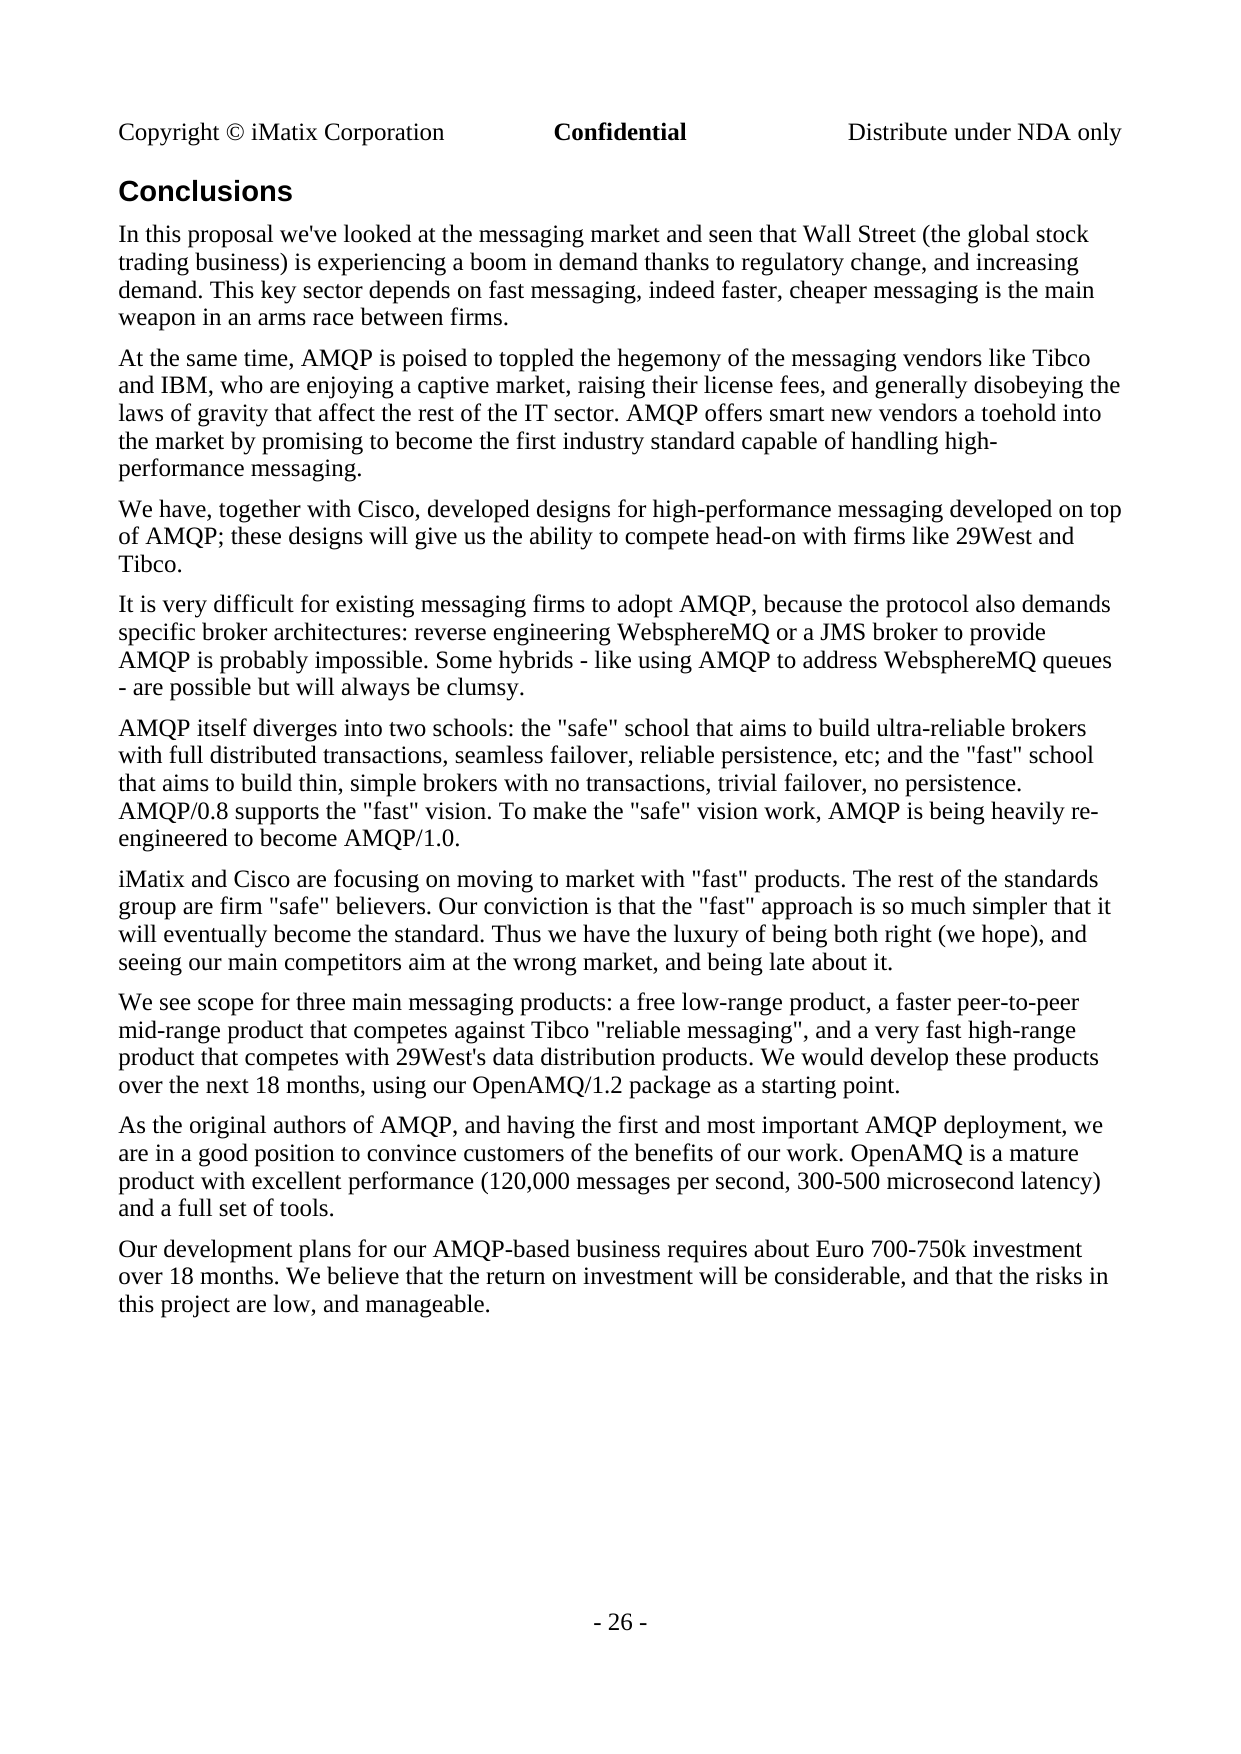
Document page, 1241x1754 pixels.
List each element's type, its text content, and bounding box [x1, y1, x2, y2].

text At the same time, AMQP is poised to toppled the hegemony of the messaging vendors like Tibco and IBM, who are enjoying a captive market, raising their license fees, and generally disobeying the laws of gravity that affect the rest of the IT sector. AMQP offers smart new vendors a toehold into the market by promising to become the first industry standard capable of handling high-performance messaging. [118, 344, 1122, 482]
text AMQP itself diverges into two schools: the "safe" school that aims to build ultra-reliable brokers with full distributed transactions, seamless failover, reliable persistence, etc; and the "fast" school that aims to build thin, simple brokers with no transactions, trivial failover, no persistence. AMQP/0.8 supports the "fast" vision. To make the "safe" vision work, AMQP is being heavily re-engineered to become AMQP/1.0. [118, 714, 1122, 852]
text As the original authors of AMQP, and having the first and most important AMQP deployment, we are in a good position to convince customers of the benefits of our work. OpenAMQ is a mature product with excellent performance (120,000 messages per second, 300-500 microsecond latency) and a full set of tools. [118, 1111, 1122, 1222]
subtitle Conclusions [118, 175, 1122, 208]
text We have, together with Cisco, developed designs for high-performance messaging developed on top of AMQP; these designs will give us the ability to compete head-on with firms like 29West and Tibco. [118, 495, 1122, 578]
text We see scope for three main messaging products: a free low-range product, a faster peer-to-peer mid-range product that competes against Tibco "reliable messaging", and a very fast high-range product that competes with 29West's data distribution products. We would develop these products over the next 18 months, using our OpenAMQ/1.2 package as a starting point. [118, 988, 1122, 1099]
text Our development plans for our AMQP-based business requires about Euro 700-750k investment over 18 months. We believe that the return on investment will be considerable, and that the risks in this project are low, and manageable. [118, 1235, 1122, 1318]
text iMatix and Cisco are focusing on moving to market with "fast" products. The rest of the standards group are firm "safe" believers. Our conviction is that the "fast" approach is so much simpler that it will eventually become the standard. Thus we have the luxury of being both right (we hope), and seeing our main competitors aim at the wrong market, and being late about it. [118, 865, 1122, 976]
text In this proposal we've looked at the messaging market and seen that Wall Street (the global stock trading business) is experiencing a boom in demand thanks to regulatory change, and increasing demand. This key sector depends on fast messaging, indeed faster, cheaper messaging is the main weapon in an arms race between firms. [118, 220, 1122, 331]
text It is very difficult for existing messaging firms to adopt AMQP, because the protocol also demands specific broker architectures: reverse engineering WebsphereMQ or a JMS broker to provide AMQP is probably impossible. Some hybrids - like using AMQP to address WebsphereMQ queues - are possible but will always be clumsy. [118, 590, 1122, 701]
